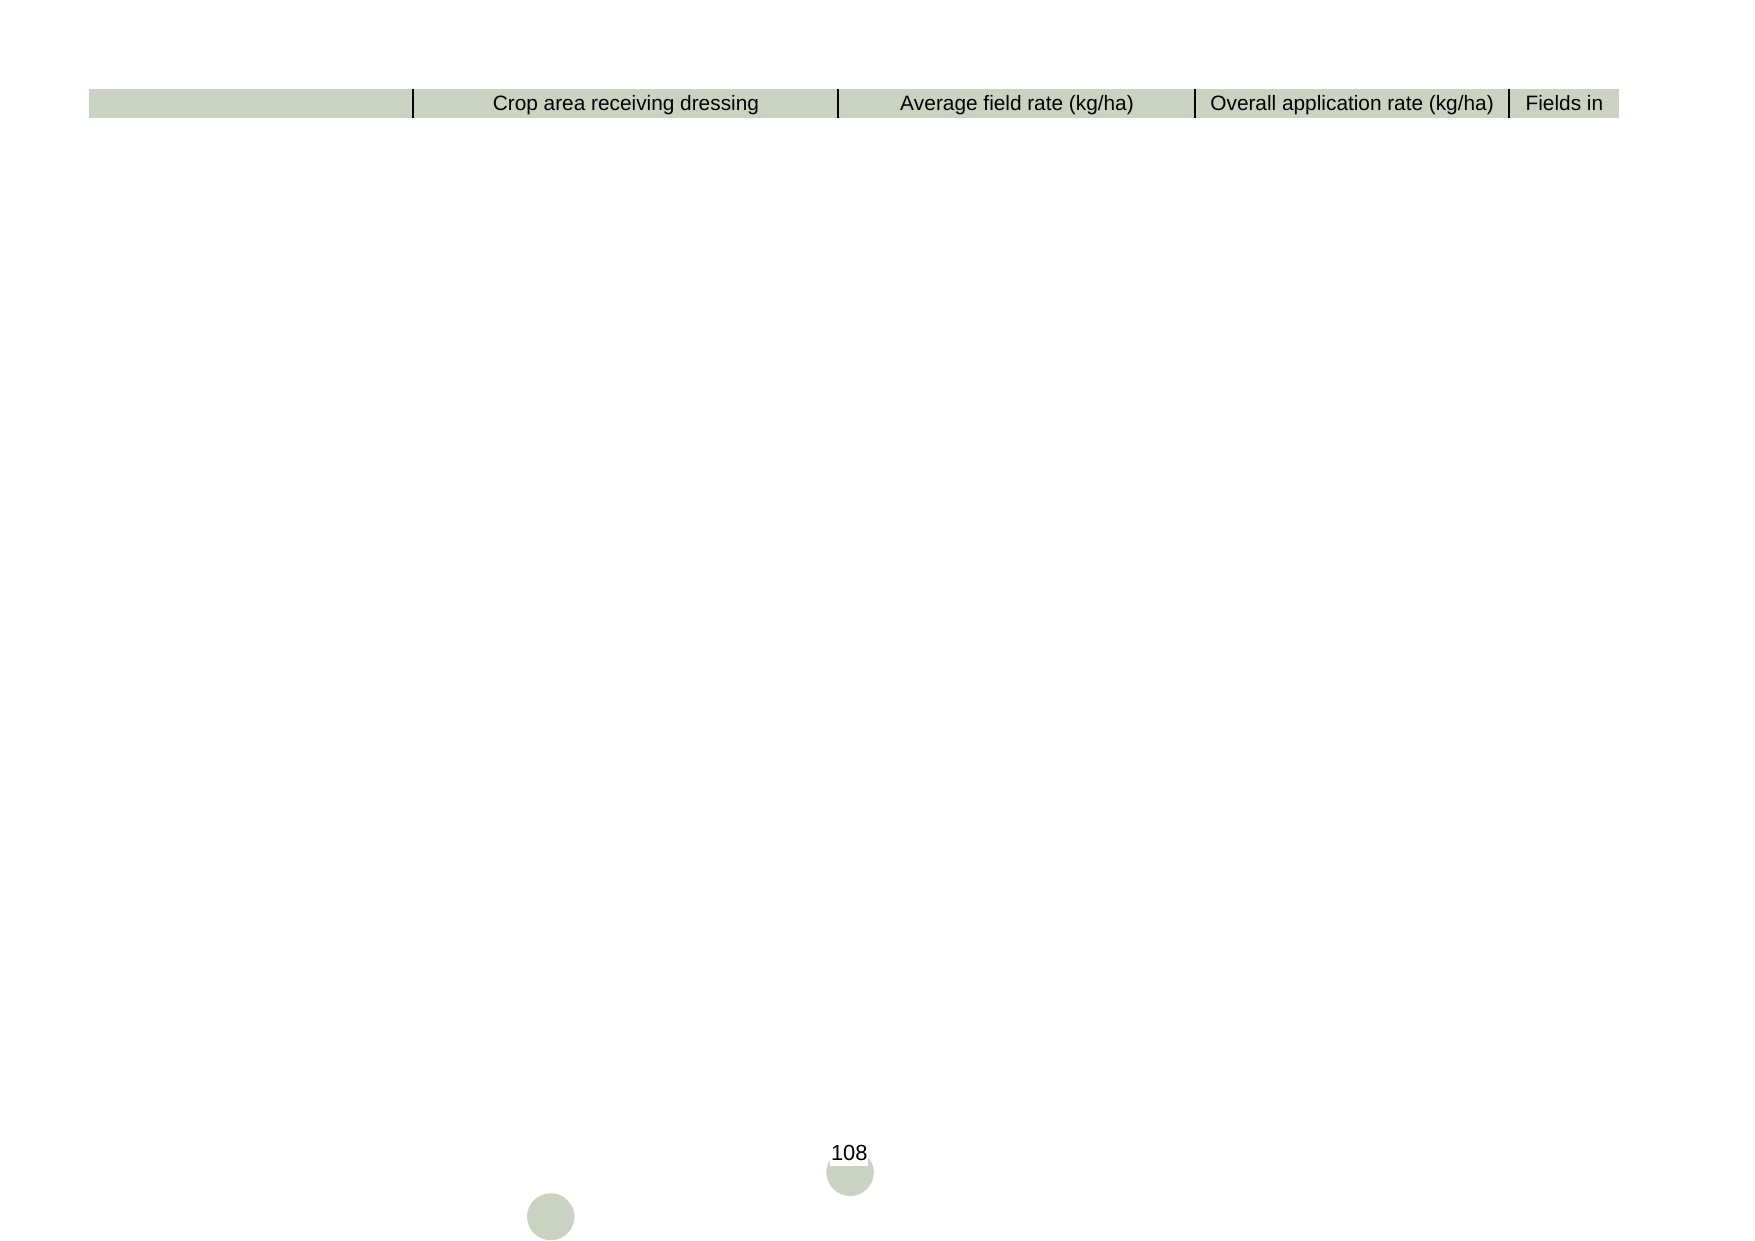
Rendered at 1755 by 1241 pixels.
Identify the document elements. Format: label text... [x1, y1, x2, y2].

table_header [89, 89, 412, 118]
table_header Fields in [1510, 89, 1619, 118]
table_header Crop area receiving dressing [414, 89, 837, 118]
table_header Average field rate (kg/ha) [839, 89, 1194, 118]
table_header Overall application rate (kg/ha) [1196, 89, 1508, 118]
